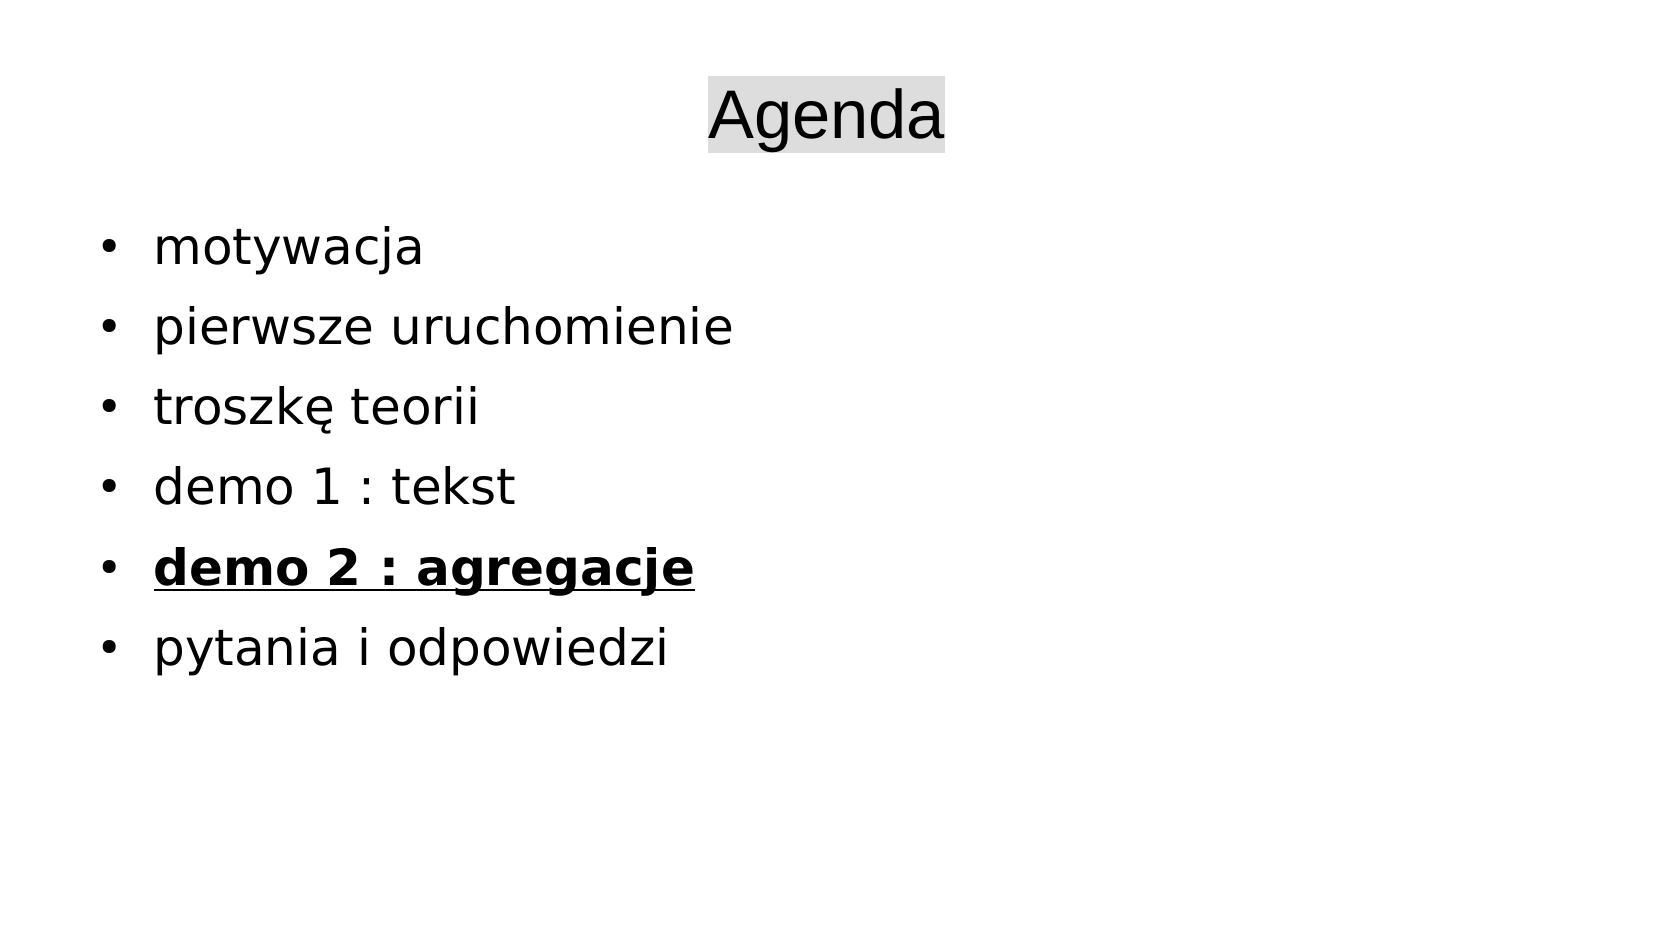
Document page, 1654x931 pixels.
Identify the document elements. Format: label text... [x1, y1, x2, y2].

list motywacja pierwsze uruchomienie troszkę teorii demo 1 : tekst demo 2 : agregacje pytania i odpowiedzi [82, 217, 1571, 758]
title Agenda [82, 37, 1571, 193]
